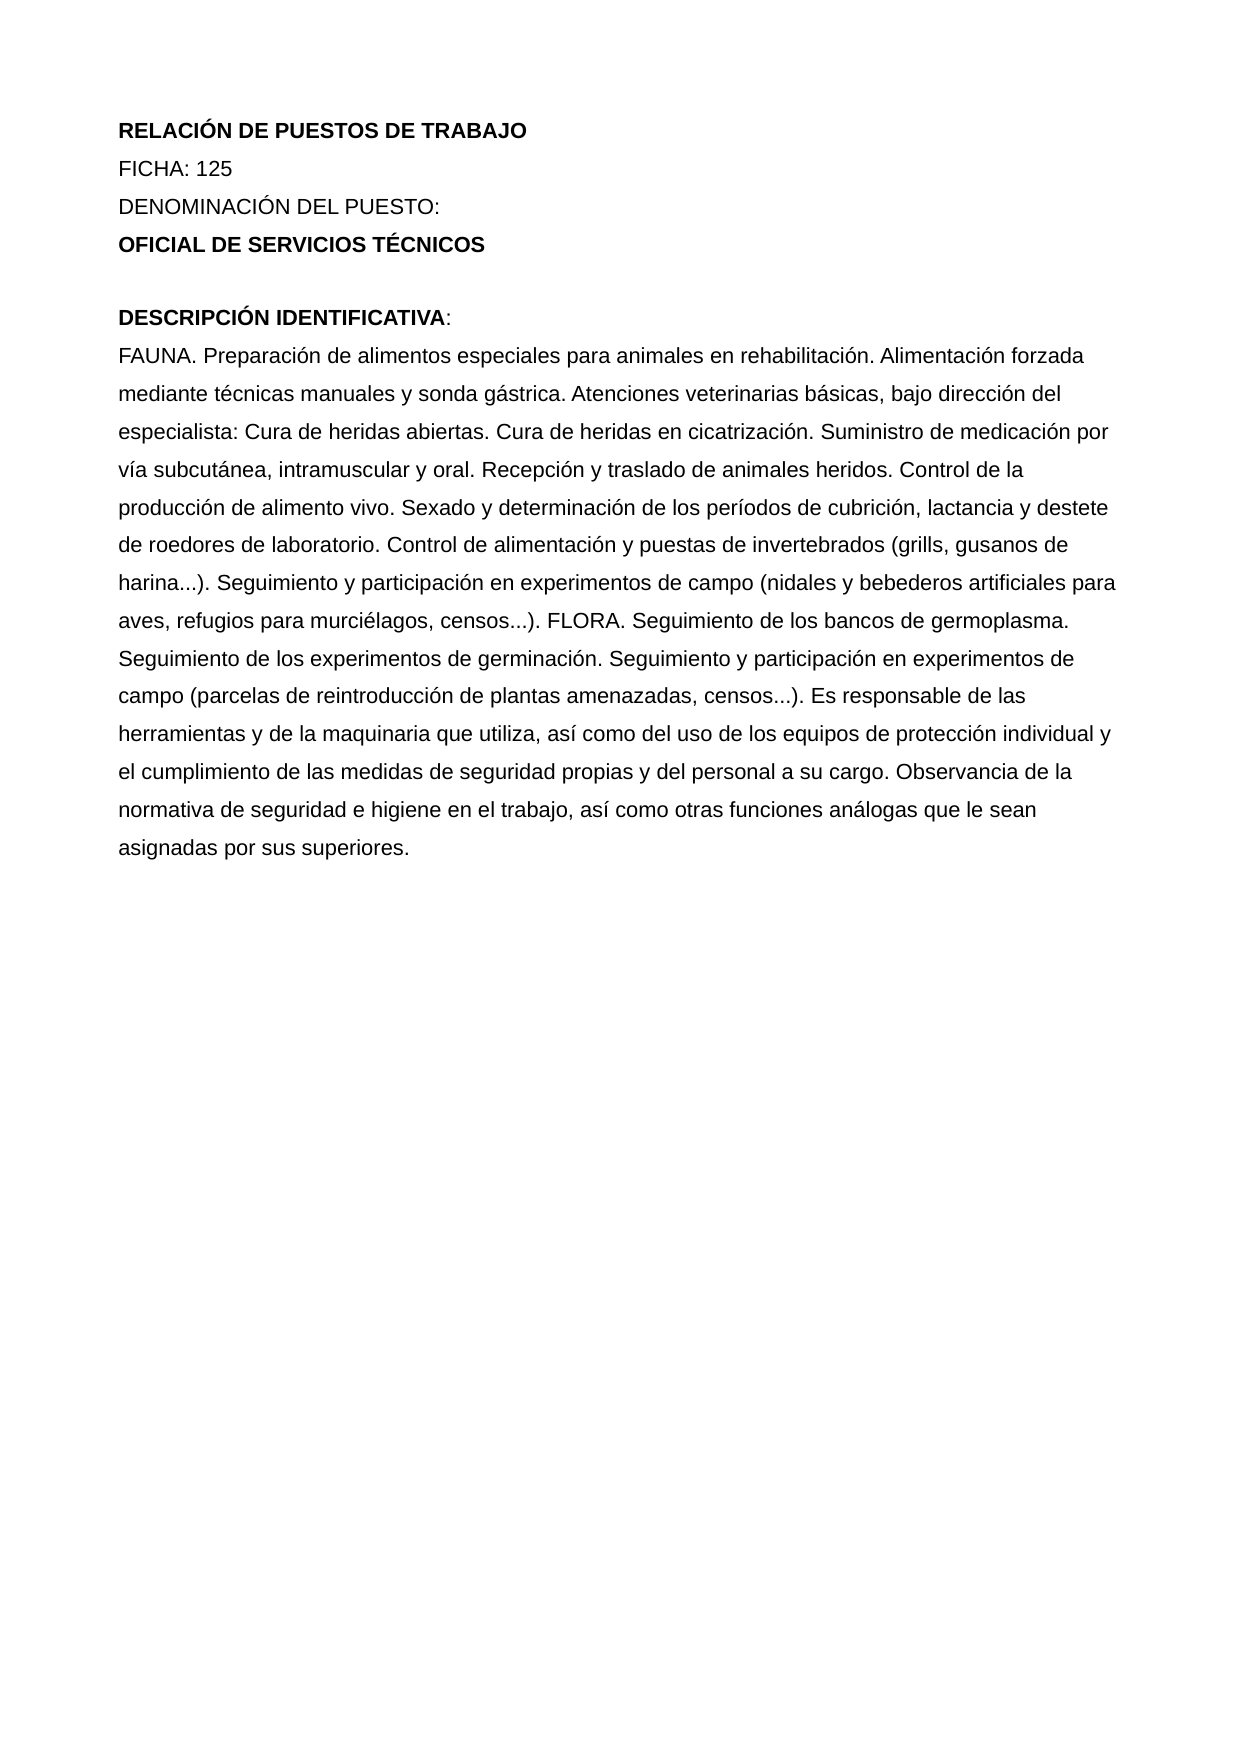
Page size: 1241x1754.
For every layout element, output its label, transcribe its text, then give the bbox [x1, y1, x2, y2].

text DENOMINACIÓN DEL PUESTO: [118, 194, 1122, 219]
text DESCRIPCIÓN IDENTIFICATIVA: [118, 305, 1122, 331]
text FICHA: 125 [118, 156, 1122, 181]
text RELACIÓN DE PUESTOS DE TRABAJO [118, 118, 1122, 143]
text FAUNA. Preparación de alimentos especiales para animales en rehabilitación. Alimentación forzada mediante técnicas manuales y sonda gástrica. Atenciones veterinarias básicas, bajo dirección del especialista: Cura de heridas abiertas. Cura de heridas en cicatrización. Suministro de medicación por vía subcutánea, intramuscular y oral. Recepción y traslado de animales heridos. Control de la producción de alimento vivo. Sexado y determinación de los períodos de cubrición, lactancia y destete de roedores de laboratorio. Control de alimentación y puestas de invertebrados (grills, gusanos de harina...). Seguimiento y participación en experimentos de campo (nidales y bebederos artificiales para aves, refugios para murciélagos, censos...). FLORA. Seguimiento de los bancos de germoplasma. Seguimiento de los experimentos de germinación. Seguimiento y participación en experimentos de campo (parcelas de reintroducción de plantas amenazadas, censos...). Es responsable de las herramientas y de la maquinaria que utiliza, así como del uso de los equipos de protección individual y el cumplimiento de las medidas de seguridad propias y del personal a su cargo. Observancia de la normativa de seguridad e higiene en el trabajo, así como otras funciones análogas que le sean asignadas por sus superiores. [118, 343, 1122, 860]
text OFICIAL DE SERVICIOS TÉCNICOS [118, 232, 1122, 257]
